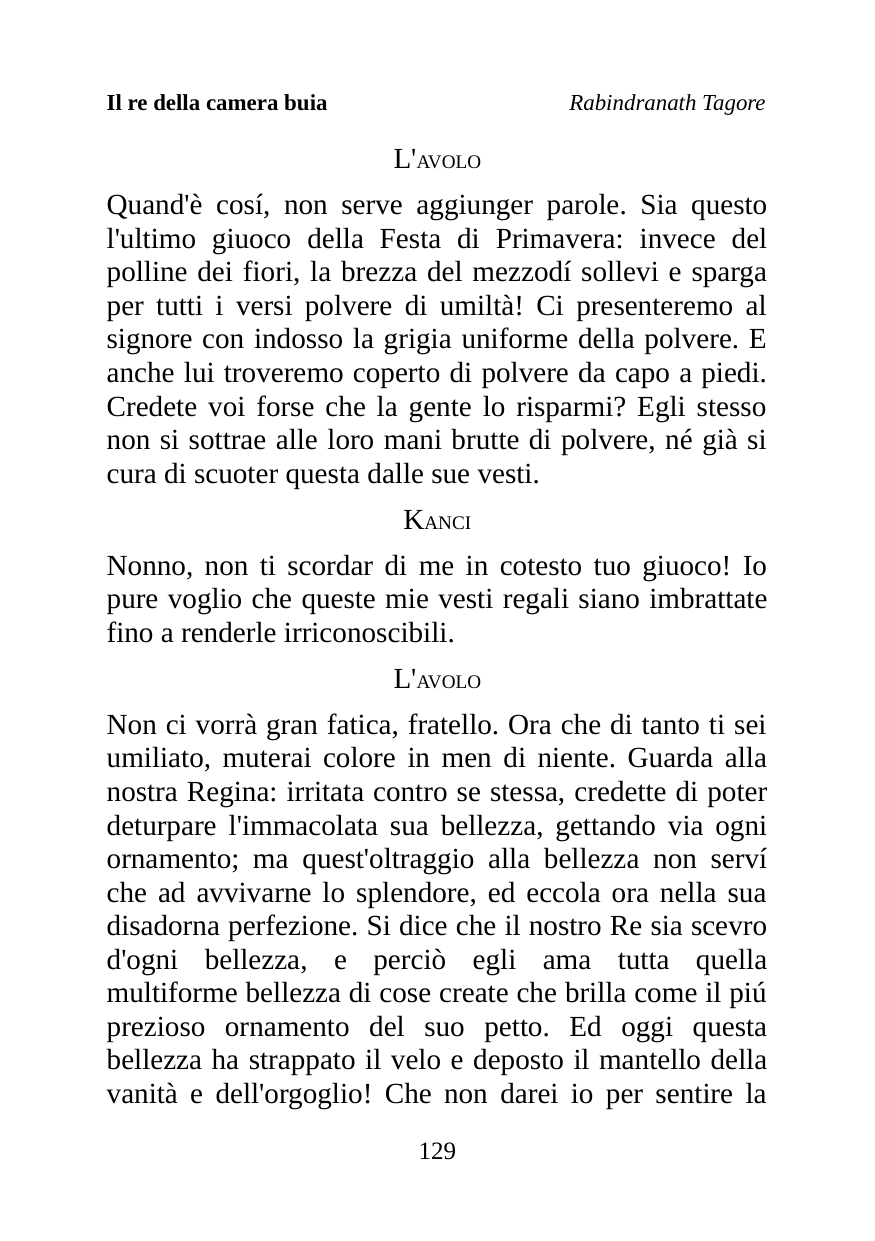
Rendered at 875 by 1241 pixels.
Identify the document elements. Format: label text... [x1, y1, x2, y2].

text Nonno, non ti scordar di me in cotesto tuo giuoco! Io pure voglio che queste mie vesti regali siano imbrattate fino a renderle irriconoscibili. [106, 548, 768, 648]
text L'avolo [106, 141, 768, 175]
text Kanci [106, 502, 768, 535]
text Non ci vorrà gran fatica, fratello. Ora che di tanto ti sei umiliato, muterai colore in men di niente. Guarda alla nostra Regina: irritata contro se stessa, credette di poter deturpare l'immacolata sua bellezza, gettando via ogni ornamento; ma quest'oltraggio alla bellezza non serví che ad avvivarne lo splendore, ed eccola ora nella sua disadorna perfezione. Si dice che il nostro Re sia scevro d'ogni bellezza, e perciò egli ama tutta quella multiforme bellezza di cose create che brilla come il piú prezioso ornamento del suo petto. Ed oggi questa bellezza ha strappato il velo e deposto il mantello della vanità e dell'orgoglio! Che non darei io per sentire la [106, 707, 768, 1109]
text Quand'è cosí, non serve aggiunger parole. Sia questo l'ultimo giuoco della Festa di Primavera: invece del polline dei fiori, la brezza del mezzodí sollevi e sparga per tutti i versi polvere di umiltà! Ci presenteremo al signore con indosso la grigia uniforme della polvere. E anche lui troveremo coperto di polvere da capo a piedi. Credete voi forse che la gente lo risparmi? Egli stesso non si sottrae alle loro mani brutte di polvere, né già si cura di scuoter questa dalle sue vesti. [106, 187, 768, 489]
text L'avolo [106, 661, 768, 694]
